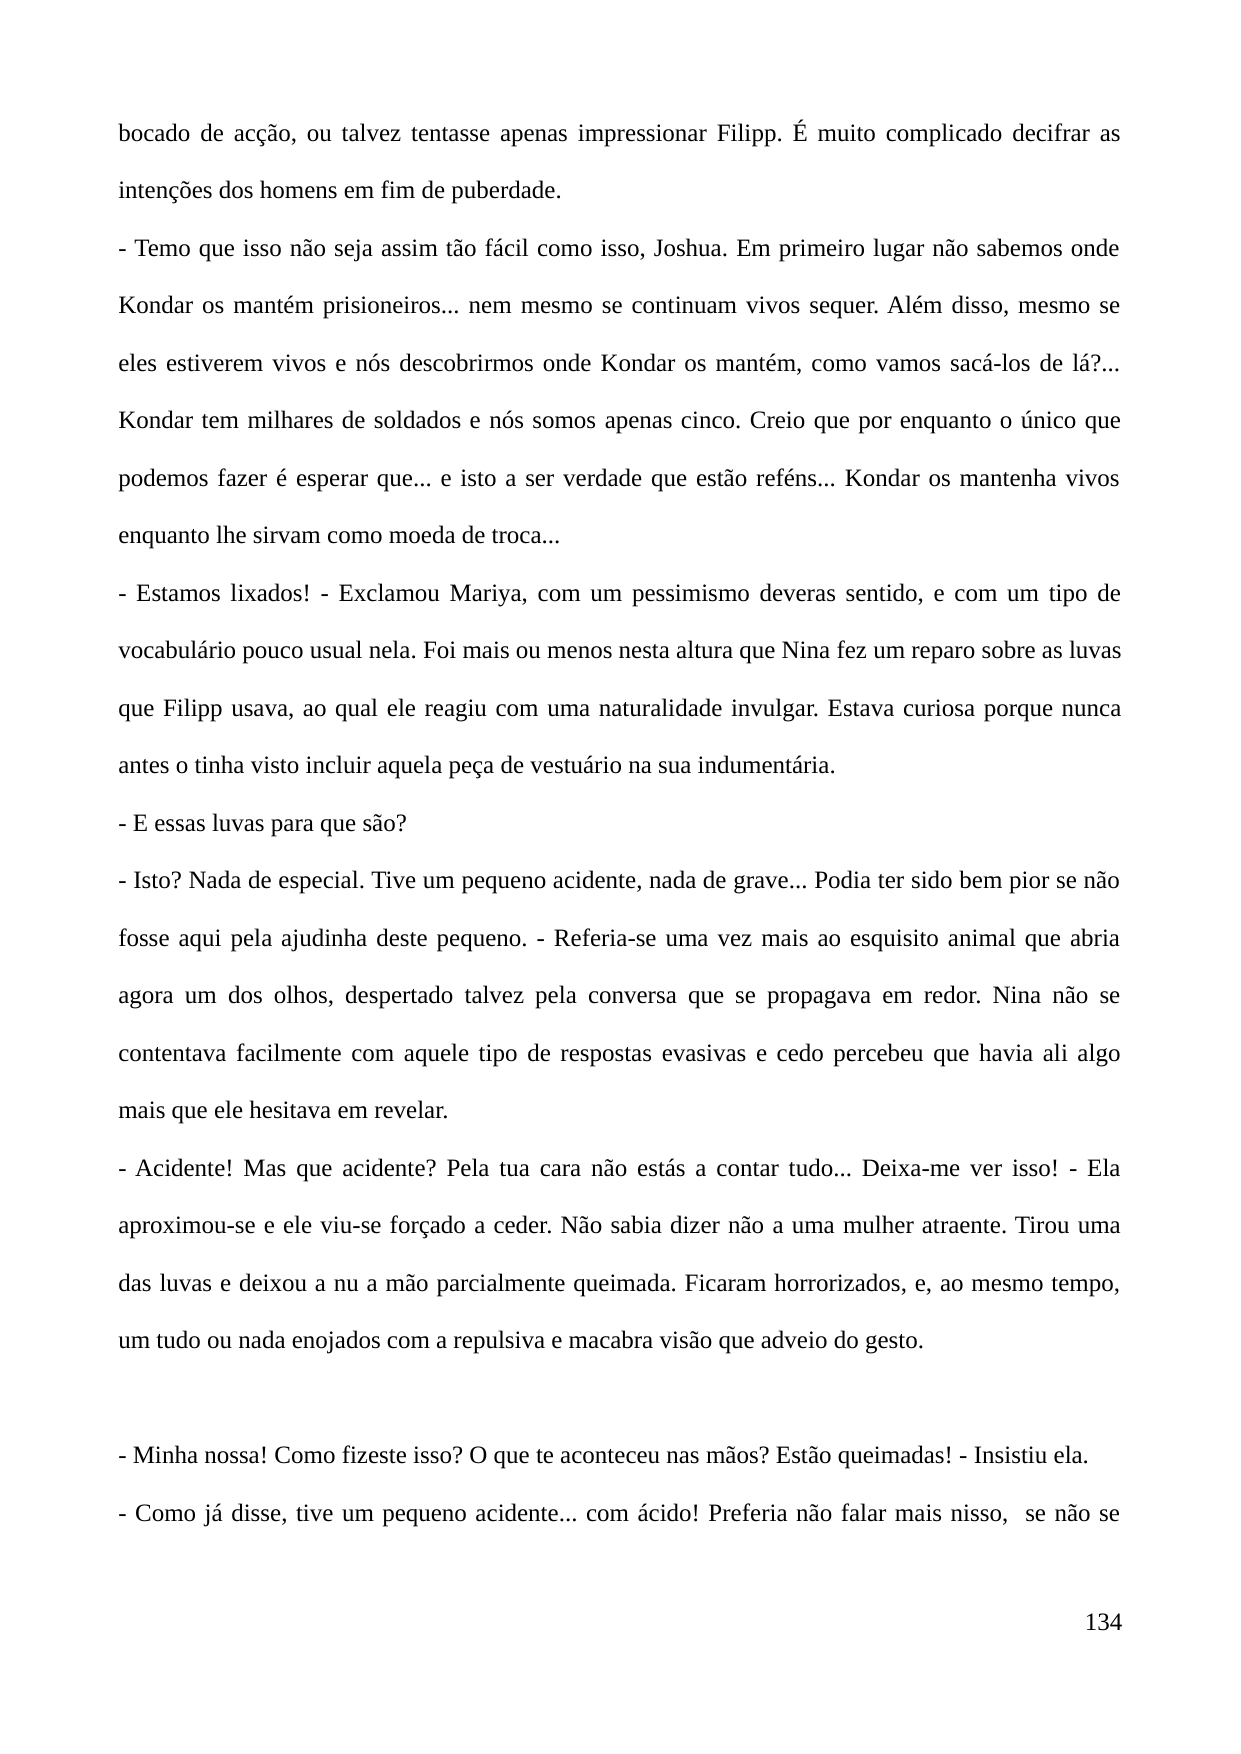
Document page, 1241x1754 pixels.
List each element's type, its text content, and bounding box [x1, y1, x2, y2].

text bocado de acção, ou talvez tentasse apenas impressionar Filipp. É muito complicado decifrar as intenções dos homens em fim de puberdade. [118, 118, 1122, 204]
text - Acidente! Mas que acidente? Pela tua cara não estás a contar tudo... Deixa-me ver isso! - Ela aproximou-se e ele viu-se forçado a ceder. Não sabia dizer não a uma mulher atraente. Tirou uma das luvas e deixou a nu a mão parcialmente queimada. Ficaram horrorizados, e, ao mesmo tempo, um tudo ou nada enojados com a repulsiva e macabra visão que adveio do gesto. [118, 1153, 1122, 1354]
text - Estamos lixados! - Exclamou Mariya, com um pessimismo deveras sentido, e com um tipo de vocabulário pouco usual nela. Foi mais ou menos nesta altura que Nina fez um reparo sobre as luvas que Filipp usava, ao qual ele reagiu com uma naturalidade invulgar. Estava curiosa porque nunca antes o tinha visto incluir aquela peça de vestuário na sua indumentária. [118, 578, 1122, 779]
text - Minha nossa! Como fizeste isso? O que te aconteceu nas mãos? Estão queimadas! - Insistiu ela. [118, 1441, 1122, 1469]
text - Como já disse, tive um pequeno acidente... com ácido! Preferia não falar mais nisso, se não se [118, 1498, 1122, 1527]
text - E essas luvas para que são? [118, 808, 1122, 837]
text - Isto? Nada de especial. Tive um pequeno acidente, nada de grave... Podia ter sido bem pior se não fosse aqui pela ajudinha deste pequeno. - Referia-se uma vez mais ao esquisito animal que abria agora um dos olhos, despertado talvez pela conversa que se propagava em redor. Nina não se contentava facilmente com aquele tipo de respostas evasivas e cedo percebeu que havia ali algo mais que ele hesitava em revelar. [118, 866, 1122, 1124]
text - Temo que isso não seja assim tão fácil como isso, Joshua. Em primeiro lugar não sabemos onde Kondar os mantém prisioneiros... nem mesmo se continuam vivos sequer. Além disso, mesmo se eles estiverem vivos e nós descobrirmos onde Kondar os mantém, como vamos sacá-los de lá?... Kondar tem milhares de soldados e nós somos apenas cinco. Creio que por enquanto o único que podemos fazer é esperar que... e isto a ser verdade que estão reféns... Kondar os mantenha vivos enquanto lhe sirvam como moeda de troca... [118, 233, 1122, 549]
